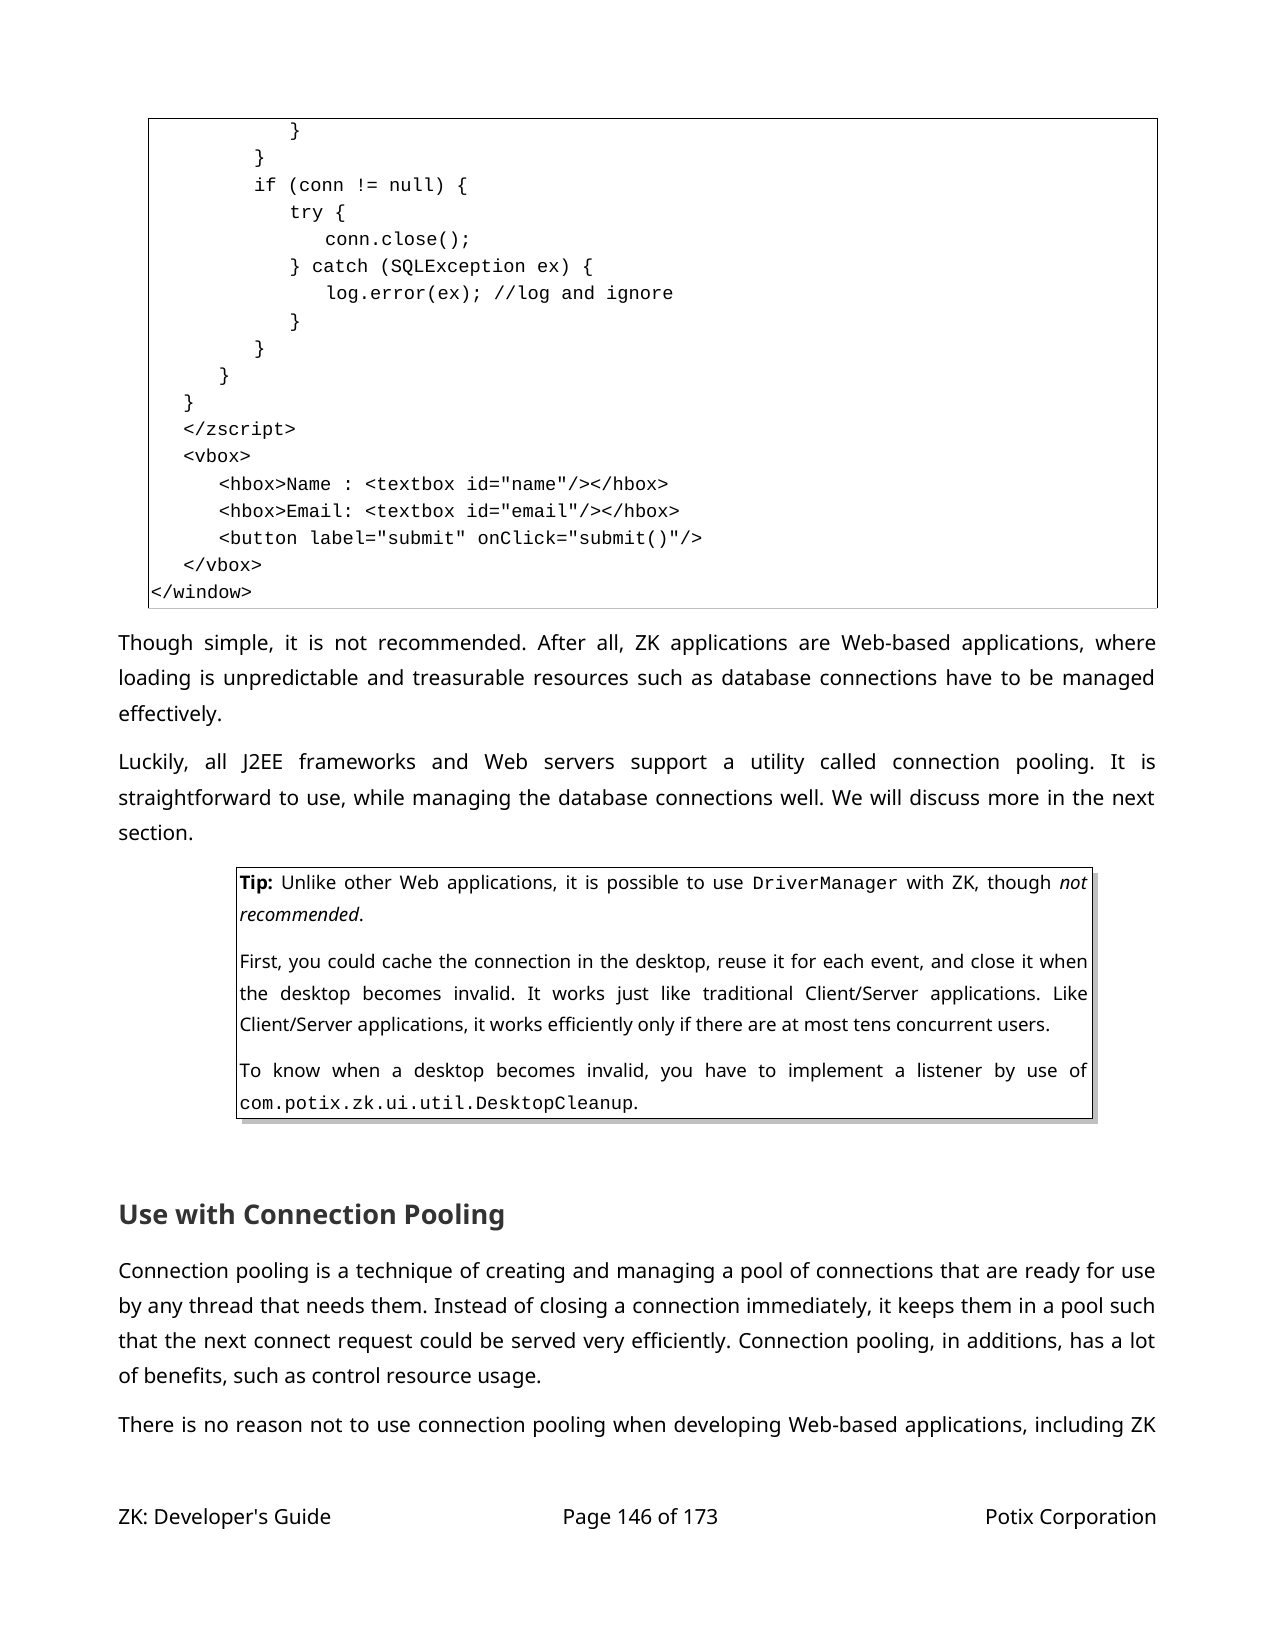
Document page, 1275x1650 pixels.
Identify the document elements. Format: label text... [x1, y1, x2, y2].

text </window> [149, 580, 1157, 608]
text try { [149, 200, 1157, 224]
text Tip: Unlike other Web applications, it is possible to use DriverManager with ZK, though not recommended. [237, 868, 1092, 927]
text Connection pooling is a technique of creating and managing a pool of connections that are ready for use by any thread that needs them. Instead of closing a connection immediately, it keeps them in a pool such that the next connect request could be served very efficiently. Connection pooling, in additions, has a lot of benefits, such as control resource usage. [118, 1256, 1157, 1389]
text </vbox> [149, 553, 1157, 577]
text There is no reason not to use connection pooling when developing Web-based applications, including ZK [118, 1410, 1157, 1438]
text <hbox>Email: <textbox id="email"/></hbox> [149, 499, 1157, 523]
text } [149, 308, 1157, 333]
text } [149, 145, 1157, 169]
subtitle Use with Connection Pooling [118, 1195, 1157, 1232]
text } [149, 363, 1157, 387]
text <vbox> [149, 444, 1157, 469]
text First, you could cache the connection in the desktop, reuse it for each event, and close it when the desktop becomes invalid. It works just like traditional Client/Server applications. Like Client/Server applications, it works efficiently only if there are at most tens concurrent users. [237, 945, 1092, 1037]
text } catch (SQLException ex) { [149, 254, 1157, 278]
text Though simple, it is not recommended. After all, ZK applications are Web-based applications, where loading is unpredictable and treasurable resources such as database connections have to be managed effectively. [118, 628, 1157, 727]
text conn.close(); [149, 227, 1157, 251]
text <hbox>Name : <textbox id="name"/></hbox> [149, 472, 1157, 496]
text if (conn != null) { [149, 172, 1157, 197]
text To know when a desktop becomes invalid, you have to implement a listener by use of com.potix.zk.ui.util.DesktopCleanup. [237, 1055, 1092, 1118]
text log.error(ex); //log and ignore [149, 281, 1157, 306]
text } [149, 119, 1157, 142]
text <button label="submit" onClick="submit()"/> [149, 526, 1157, 550]
text } [149, 336, 1157, 360]
text </zscript> [149, 417, 1157, 441]
text Luckily, all J2EE frameworks and Web servers support a utility called connection pooling. It is straightforward to use, while managing the database connections well. We will discuss more in the next section. [118, 747, 1157, 846]
text } [149, 390, 1157, 414]
